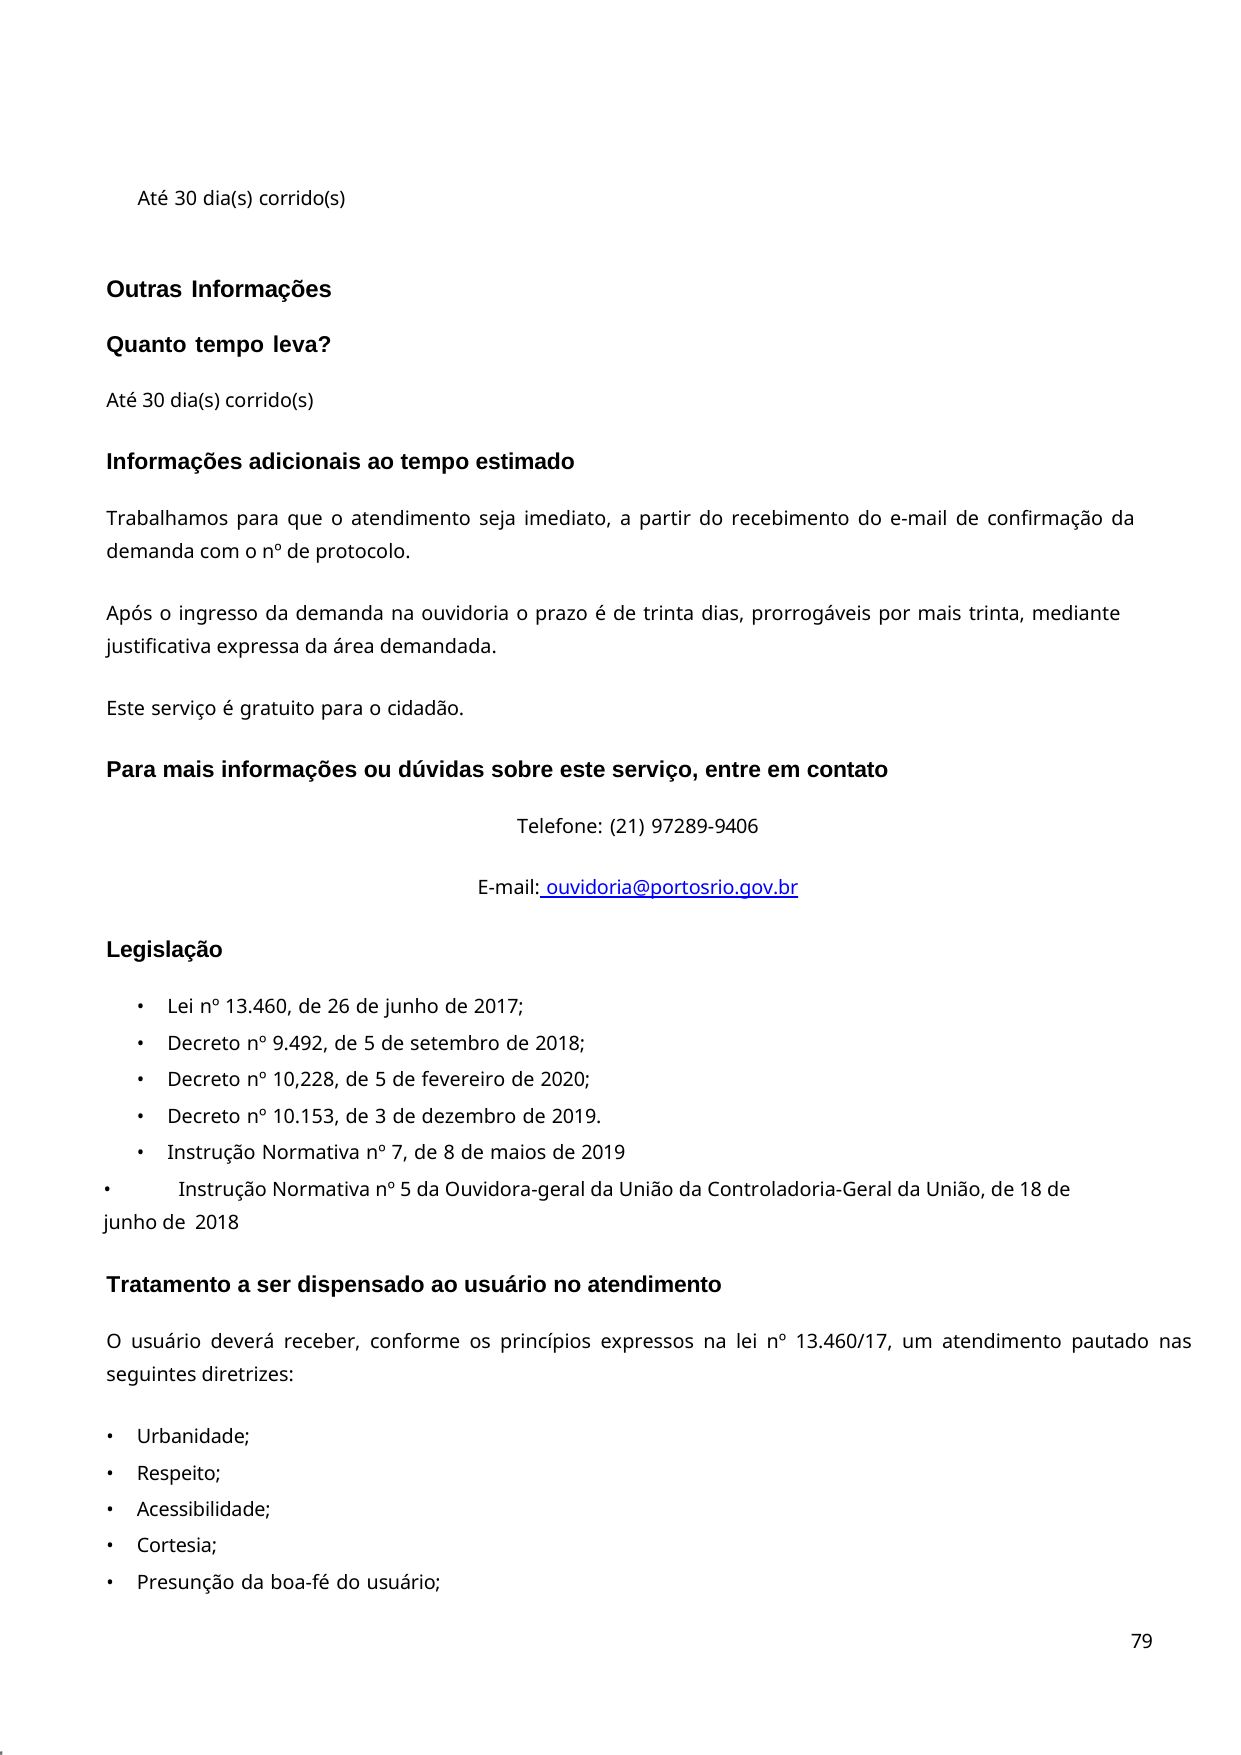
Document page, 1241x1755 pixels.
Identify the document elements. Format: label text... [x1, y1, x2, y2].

text Até 30 dia(s) corrido(s) [137, 184, 1211, 211]
text O usuário deverá receber, conforme os princípios expressos na lei nº 13.460/17, um atendimento pautado nas seguintes diretrizes: [106, 1327, 1211, 1387]
list Instrução Normativa nº 7, de 8 de maios de 2019 [137, 1139, 1211, 1166]
text Após o ingresso da demanda na ouvidoria o prazo é de trinta dias, prorrogáveis por mais trinta, mediante justificativa expressa da área demandada. [106, 599, 1211, 659]
list Lei nº 13.460, de 26 de junho de 2017; [137, 993, 1211, 1019]
list Presunção da boa-fé do usuário; [106, 1568, 1211, 1595]
text Telefone: (21) 97289-9406 [126, 812, 1149, 839]
text Este serviço é gratuito para o cidadão. [106, 694, 1211, 721]
list Acessibilidade; [106, 1495, 1211, 1522]
list Urbanidade; [106, 1422, 1211, 1449]
text Trabalhamos para que o atendimento seja imediato, a partir do recebimento do e-mail de confirmação da demanda com o nº de protocolo. [106, 504, 1169, 564]
list Decreto nº 10.153, de 3 de dezembro de 2019. [137, 1102, 1211, 1129]
list Instrução Normativa nº 5 da Ouvidora-geral da União da Controladoria-Geral da União, de 18 de junho de 2018 [103, 1175, 1119, 1235]
list Cortesia; [106, 1532, 1211, 1559]
list Decreto nº 10,228, de 5 de fevereiro de 2020; [137, 1066, 1211, 1093]
subtitle Informações adicionais ao tempo estimado [106, 448, 1211, 474]
list Decreto nº 9.492, de 5 de setembro de 2018; [137, 1029, 1211, 1056]
text E-mail: ouvidoria@portosrio.gov.br [126, 873, 1149, 900]
subtitle Legislação [106, 936, 1211, 963]
list Respeito; [106, 1459, 1211, 1486]
subtitle Para mais informações ou dúvidas sobre este serviço, entre em contato [106, 756, 1211, 782]
text Outras Informações Quanto tempo leva? Até 30 dia(s) corrido(s) [106, 274, 331, 413]
subtitle Tratamento a ser dispensado ao usuário no atendimento [106, 1271, 1211, 1298]
